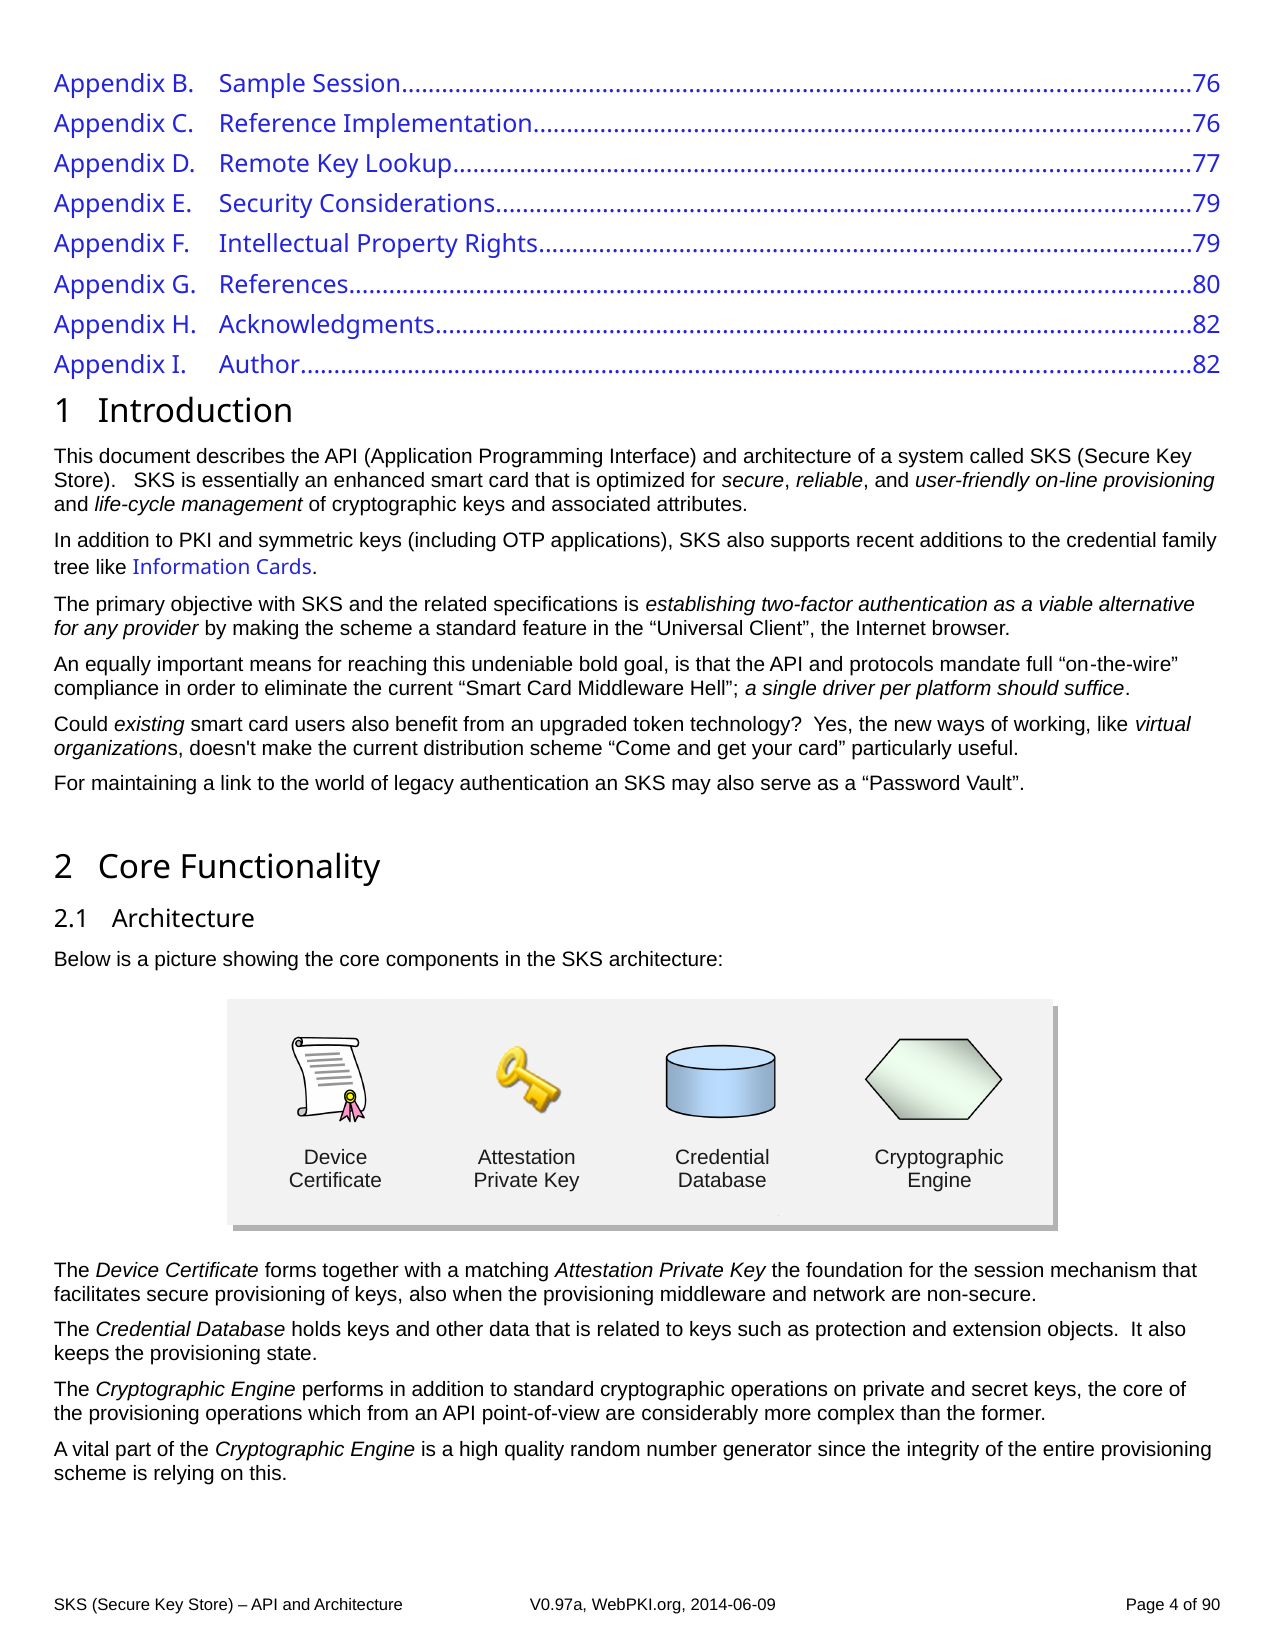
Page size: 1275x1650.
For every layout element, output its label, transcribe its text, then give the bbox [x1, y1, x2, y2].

text Appendix D. Remote Key Lookup 77 [54, 146, 1221, 180]
text Appendix E. Security Considerations 79 [54, 186, 1221, 220]
text Could existing smart card users also benefit from an upgraded token technology? Yes, the new ways of working, like virtual organizations, doesn't make the current distribution scheme “Come and get your card” particularly useful. [54, 712, 1221, 759]
text Below is a picture showing the core components in the SKS architecture: [54, 947, 1221, 971]
text For maintaining a link to the world of legacy authentication an SKS may also serve as a “Password Vault”. [54, 771, 1221, 795]
subtitle Core Functionality [54, 843, 1221, 888]
text The Credential Database holds keys and other data that is related to keys such as protection and extension objects. It also keeps the provisioning state. [54, 1317, 1221, 1365]
text Appendix F. Intellectual Property Rights 79 [54, 226, 1221, 260]
subtitle Introduction [54, 387, 1221, 432]
text Appendix C. Reference Implementation 76 [54, 106, 1221, 140]
text Appendix H. Acknowledgments 82 [54, 306, 1221, 340]
text Appendix G. References 80 [54, 266, 1221, 300]
text An equally important means for reaching this undeniable bold goal, is that the API and protocols mandate full “on‑the‑wire” compliance in order to eliminate the current “Smart Card Middleware Hell”; a single driver per platform should suffice. [54, 652, 1221, 700]
text In addition to PKI and symmetric keys (including OTP applications), SKS also supports recent additions to the credential family tree like Information Cards. [54, 528, 1221, 580]
text This document describes the API (Application Programming Interface) and architecture of a system called SKS (Secure Key Store). SKS is essentially an enhanced smart card that is optimized for secure, reliable, and user-friendly on-line provisioning and life-cycle management of cryptographic keys and associated attributes. [54, 444, 1221, 516]
subtitle Architecture [54, 901, 1221, 934]
text The primary objective with SKS and the related specifications is establishing two-factor authentication as a viable alternative for any provider by making the scheme a standard feature in the “Universal Client”, the Internet browser. [54, 592, 1221, 640]
text A vital part of the Cryptographic Engine is a high quality random number generator since the integrity of the entire provisioning scheme is relying on this. [54, 1437, 1221, 1484]
text Appendix B. Sample Session 76 [54, 66, 1221, 100]
text The Device Certificate forms together with a matching Attestation Private Key the foundation for the session mechanism that facilitates secure provisioning of keys, also when the provisioning middleware and network are non-secure. [54, 983, 1221, 1305]
text The Cryptographic Engine performs in addition to standard cryptographic operations on private and secret keys, the core of the provisioning operations which from an API point-of-view are considerably more complex than the former. [54, 1377, 1221, 1425]
text Appendix I. Author 82 [54, 346, 1221, 381]
